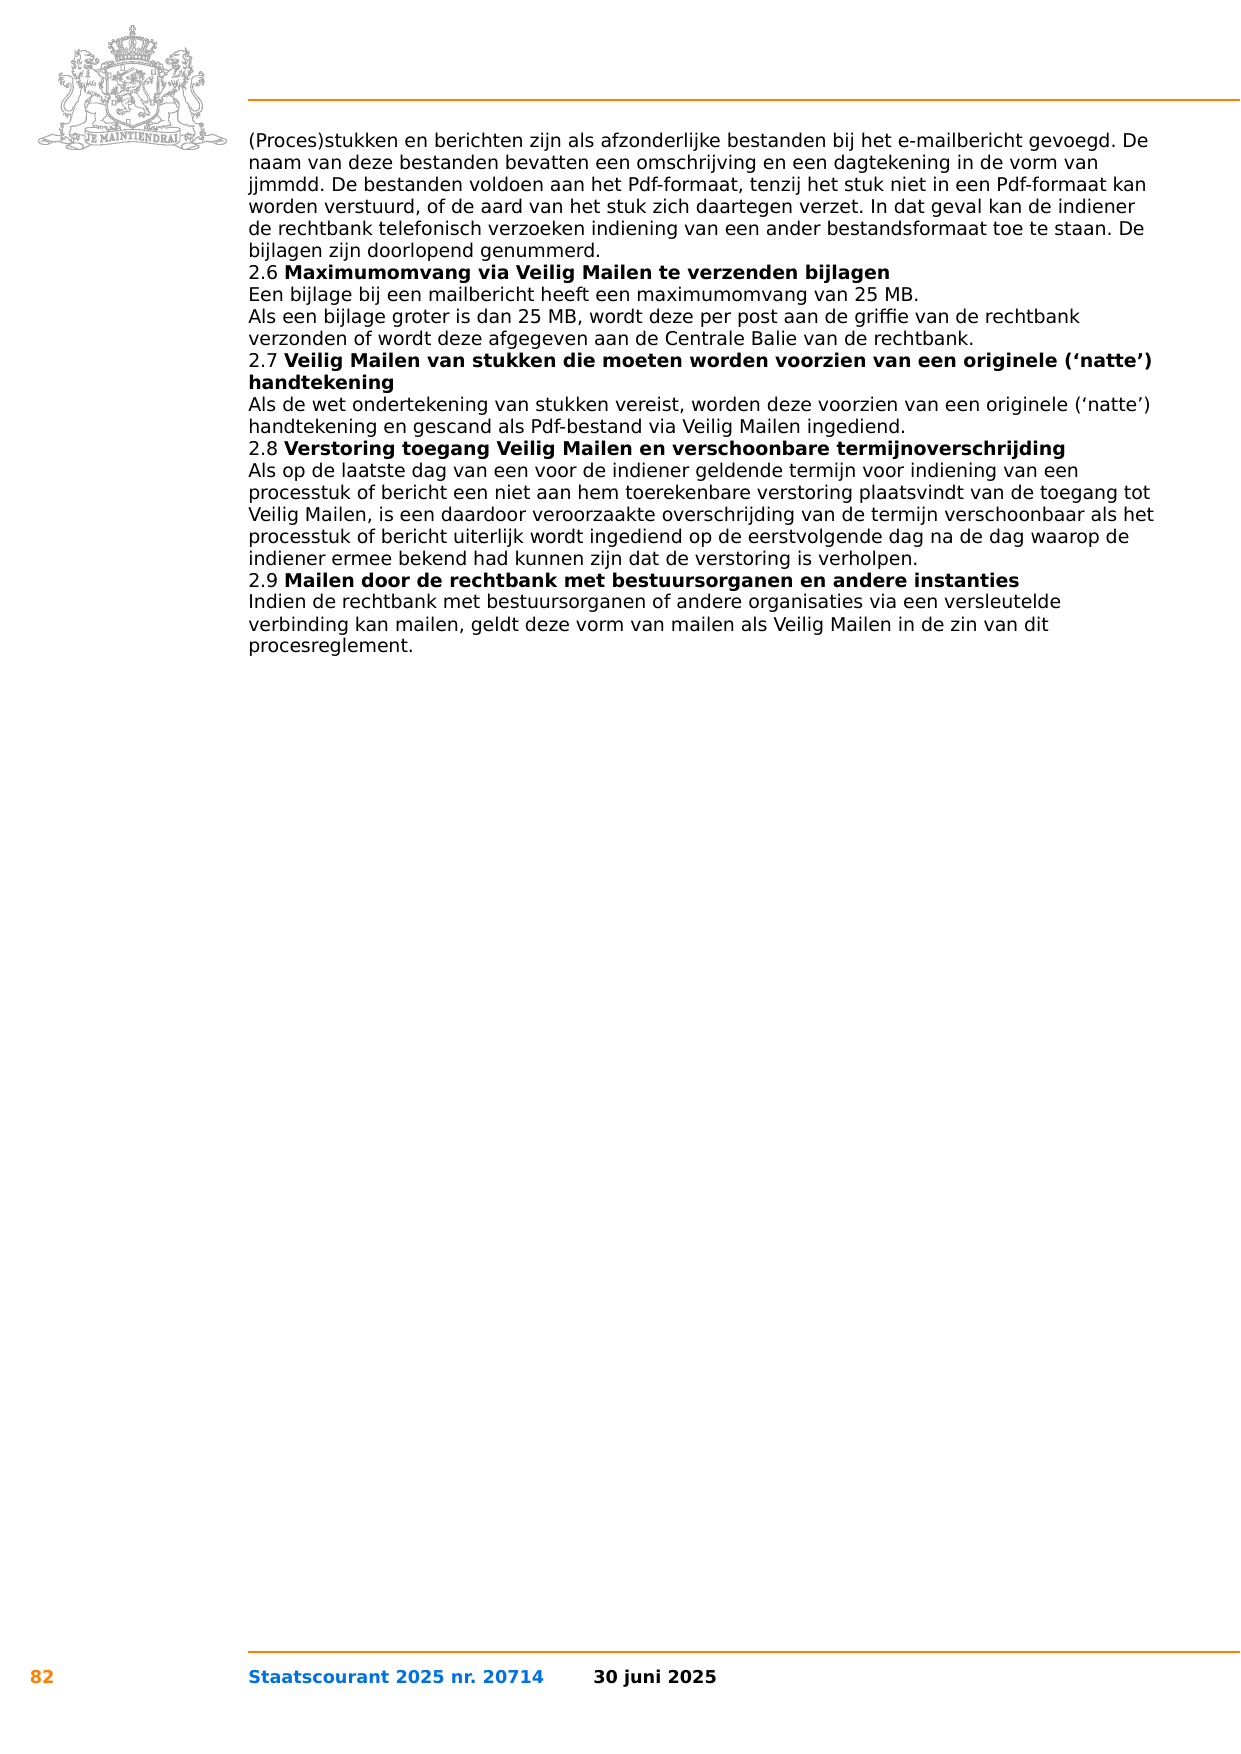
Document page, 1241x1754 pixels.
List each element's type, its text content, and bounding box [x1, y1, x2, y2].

text 2.9 Mailen door de rechtbank met bestuursorganen en andere instanties [248, 569, 1163, 591]
text 2.7 Veilig Mailen van stukken die moeten worden voorzien van een originele (‘natte’) handtekening [248, 350, 1163, 394]
text (Proces)stukken en berichten zijn als afzonderlijke bestanden bij het e-mailbericht gevoegd. De naam van deze bestanden bevatten een omschrijving en een dagtekening in de vorm van jjmmdd. De bestanden voldoen aan het Pdf-formaat, tenzij het stuk niet in een Pdf-formaat kan worden verstuurd, of de aard van het stuk zich daartegen verzet. In dat geval kan de indiener de rechtbank telefonisch verzoeken indiening van een ander bestandsformaat toe te staan. De bijlagen zijn doorlopend genummerd. [248, 130, 1163, 262]
text Als de wet ondertekening van stukken vereist, worden deze voorzien van een originele (‘natte’) handtekening en gescand als Pdf-bestand via Veilig Mailen ingediend. [248, 394, 1163, 438]
text Indien de rechtbank met bestuursorganen of andere organisaties via een versleutelde verbinding kan mailen, geldt deze vorm van mailen als Veilig Mailen in de zin van dit procesreglement. [248, 591, 1163, 657]
text Als een bijlage groter is dan 25 MB, wordt deze per post aan de griffie van de rechtbank verzonden of wordt deze afgegeven aan de Centrale Balie van de rechtbank. [248, 306, 1163, 350]
text Een bijlage bij een mailbericht heeft een maximumomvang van 25 MB. [248, 284, 1163, 306]
text 2.6 Maximumomvang via Veilig Mailen te verzenden bijlagen [248, 262, 1163, 284]
text 2.8 Verstoring toegang Veilig Mailen en verschoonbare termijnoverschrijding [248, 438, 1163, 459]
picture [38, 25, 227, 150]
text Als op de laatste dag van een voor de indiener geldende termijn voor indiening van een processtuk of bericht een niet aan hem toerekenbare verstoring plaatsvindt van de toegang tot Veilig Mailen, is een daardoor veroorzaakte overschrijding van de termijn verschoonbaar als het processtuk of bericht uiterlijk wordt ingediend op de eerstvolgende dag na de dag waarop de indiener ermee bekend had kunnen zijn dat de verstoring is verholpen. [248, 459, 1163, 569]
